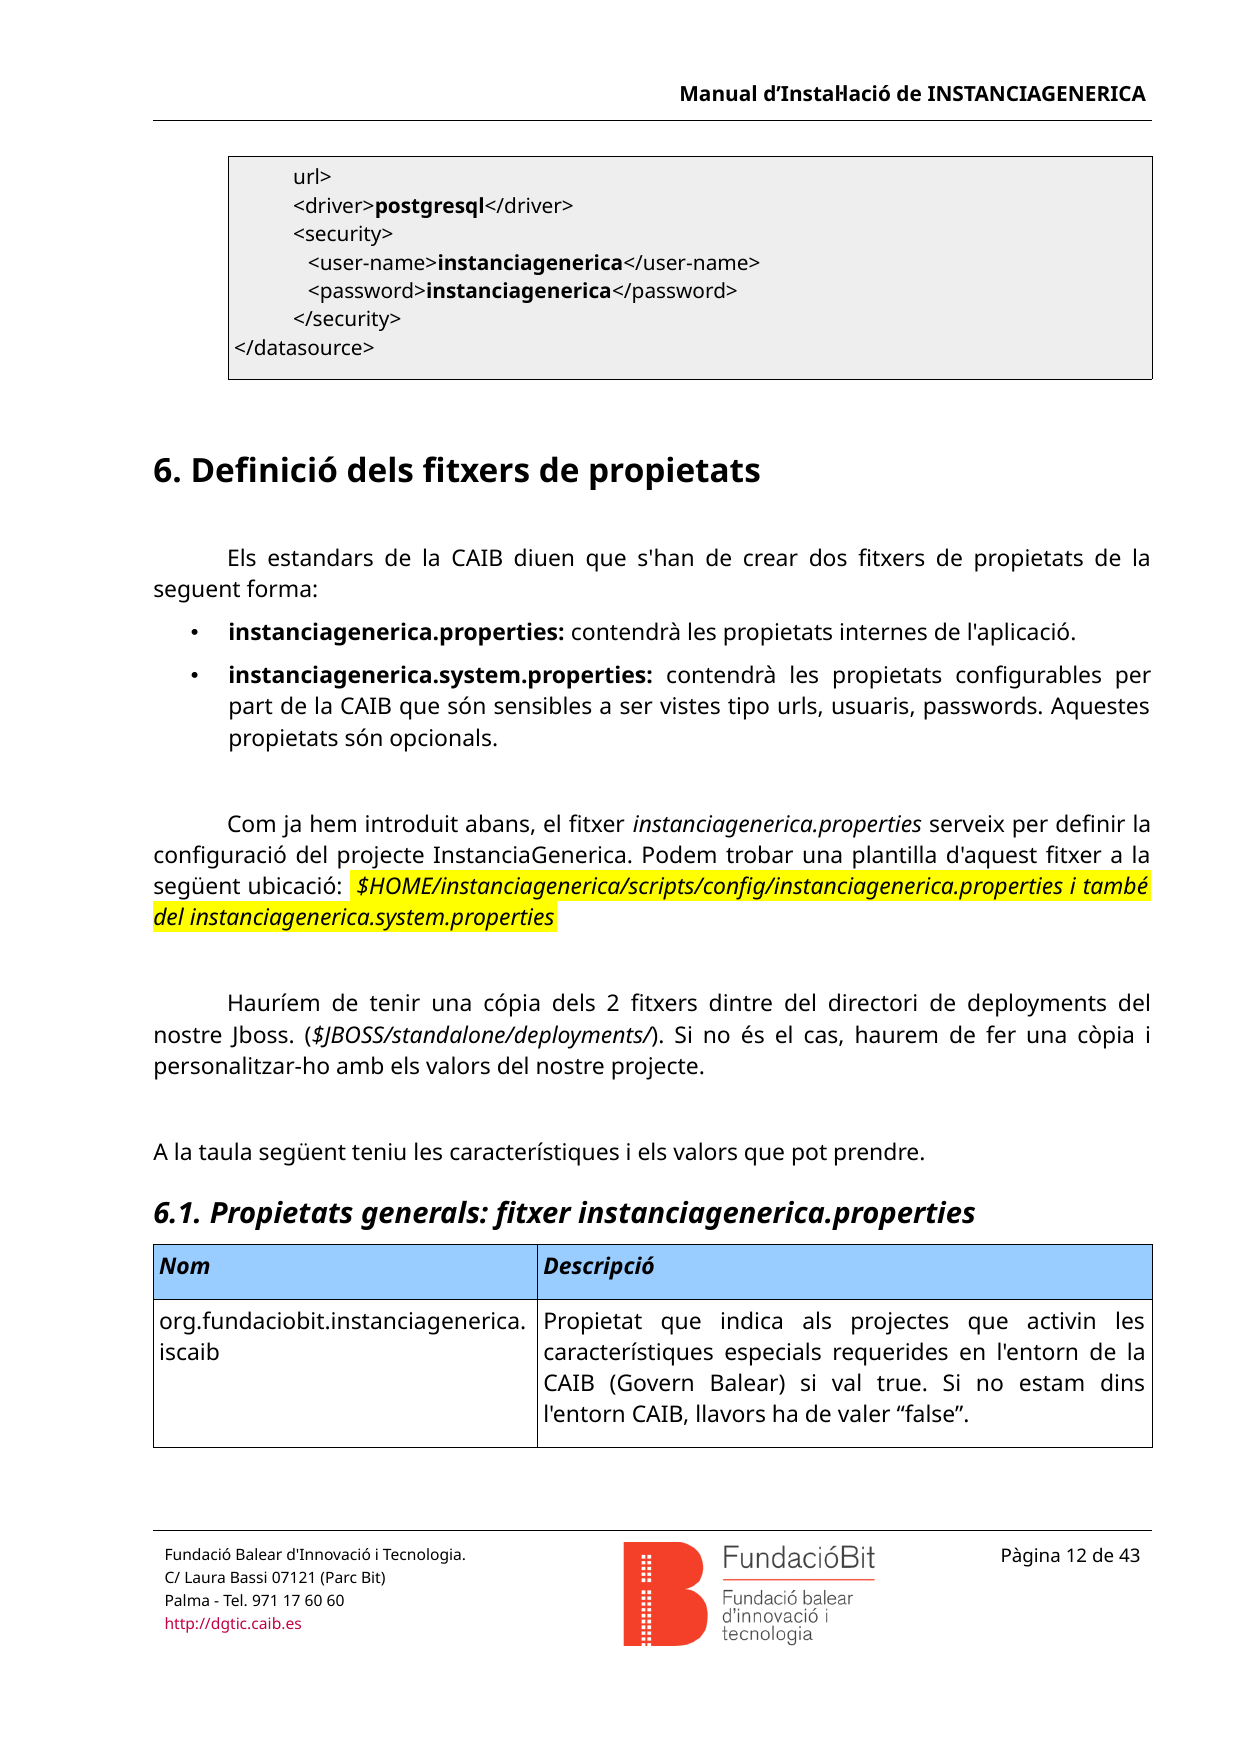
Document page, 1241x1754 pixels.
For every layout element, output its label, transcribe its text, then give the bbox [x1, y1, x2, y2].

table_header url> <driver>postgresql</driver> <security> <user-name>instanciagenerica</user-name> <password>instanciagenerica</password> </security> </datasource> [229, 157, 1152, 379]
text Com ja hem introduit abans, el fitxer instanciagenerica.properties serveix per definir la configuració del projecte InstanciaGenerica. Podem trobar una plantilla d'aquest fitxer a la següent ubicació: $HOME/instanciagenerica/scripts/config/instanciagenerica.properties i també del instanciagenerica.system.properties [153, 807, 1152, 932]
table_header Descripció [538, 1245, 1152, 1299]
subtitle Definició dels fitxers de propietats [153, 447, 1152, 492]
text A la taula següent teniu les característiques i els valors que pot prendre. [153, 1136, 1152, 1167]
subtitle Propietats generals: fitxer instanciagenerica.properties [153, 1192, 1152, 1232]
table_cell Propietat que indica als projectes que activin les característiques especials requerides en l'entorn de la CAIB (Govern Balear) si val true. Si no estam dins l'entorn CAIB, llavors ha de valer “false”. [538, 1300, 1152, 1447]
text Hauríem de tenir una cópia dels 2 fitxers dintre del directori de deployments del nostre Jboss. ($JBOSS/standalone/deployments/). Si no és el cas, haurem de fer una còpia i personalitzar-ho amb els valors del nostre projecte. [153, 987, 1152, 1081]
list instanciagenerica.system.properties: contendrà les propietats configurables per part de la CAIB que són sensibles a ser vistes tipo urls, usuaris, passwords. Aquestes propietats són opcionals. [191, 659, 1152, 753]
list instanciagenerica.properties: contendrà les propietats internes de l'aplicació. [191, 616, 1152, 647]
table_cell org.fundaciobit.instanciagenerica.iscaib [154, 1300, 537, 1447]
table_header Nom [154, 1245, 537, 1299]
picture [623, 1542, 875, 1646]
text Els estandars de la CAIB diuen que s'han de crear dos fitxers de propietats de la seguent forma: [153, 542, 1152, 604]
